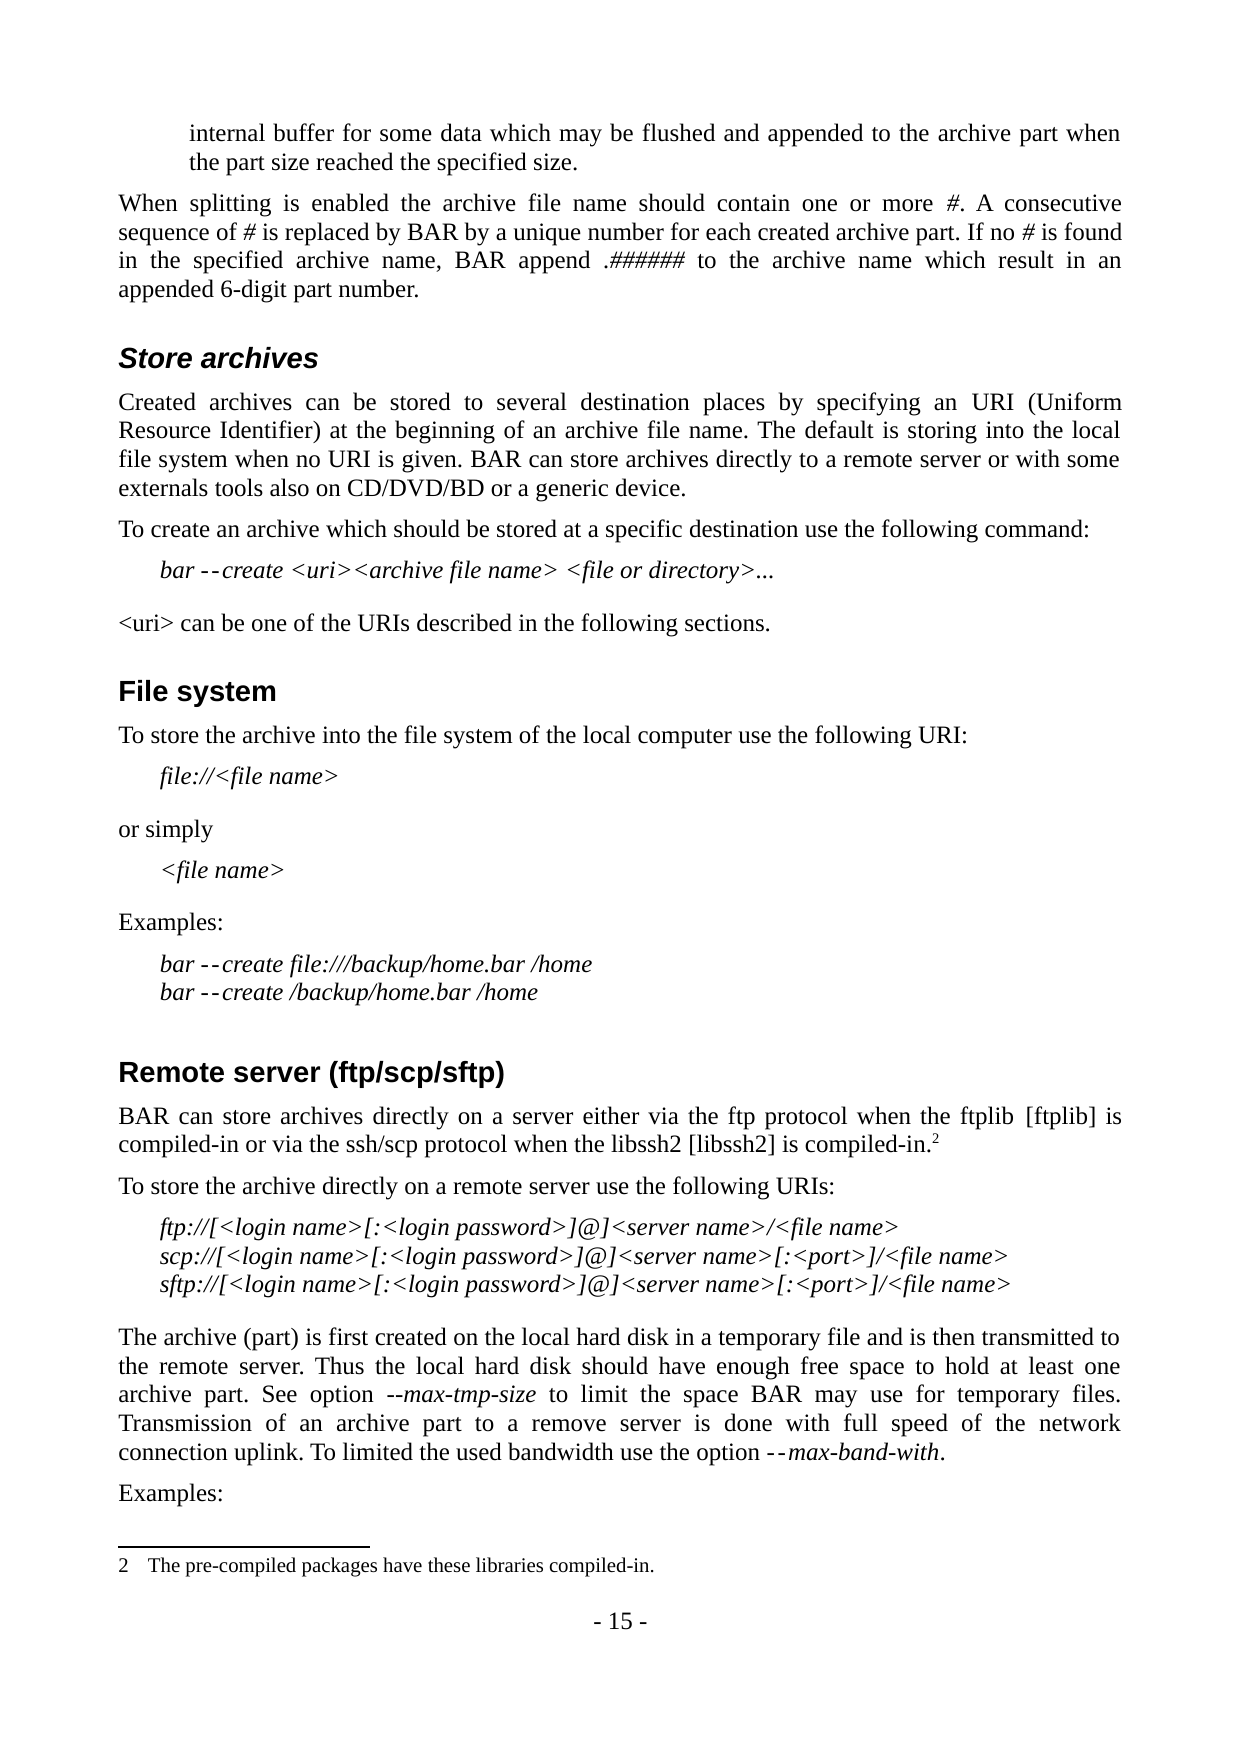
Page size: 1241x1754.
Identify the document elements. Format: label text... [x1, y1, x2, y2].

subtitle Remote server (ftp/scp/sftp) [118, 1055, 1122, 1088]
text Examples: [118, 1478, 1122, 1507]
text The pre-compiled packages have these libraries compiled-in. [118, 1553, 1122, 1577]
text The archive (part) is first created on the local hard disk in a temporary file and is then transmitted to the remote server. Thus the local hard disk should have enough free space to hold at least one archive part. See option ‑‑max-tmp-size to limit the space BAR may use for temporary files. Transmission of an archive part to a remove server is done with full speed of the network connection uplink. To limited the used bandwidth use the option ‑‑max-band-with. [118, 1322, 1122, 1466]
text BAR can store archives directly on a server either via the ftp protocol when the ftplib [ftplib] is compiled-in or via the ssh/scp protocol when the libssh2 [libssh2] is compiled-in. [118, 1101, 1122, 1158]
text Created archives can be stored to several destination places by specifying an URI (Uniform Resource Identifier) at the beginning of an archive file name. The default is storing into the local file system when no URI is given. BAR can store archives directly to a remote server or with some externals tools also on CD/DVD/BD or a generic device. [118, 387, 1122, 502]
text Examples: [118, 907, 1122, 936]
text sftp://[<login name>[:<login password>]@]<server name>[:<port>]/<file name> [159, 1269, 1122, 1298]
subtitle File system [118, 674, 1122, 708]
text To create an archive which should be stored at a specific destination use the following command: [118, 514, 1122, 543]
text ftp://[<login name>[:<login password>]@]<server name>/<file name> [159, 1212, 1122, 1241]
text file://<file name> [159, 761, 1122, 790]
text <file name> [159, 855, 1122, 884]
text <uri> can be one of the URIs described in the following sections. [118, 608, 1122, 637]
text bar ‑‑create <uri><archive file name> <file or directory>... [159, 555, 1122, 584]
text To store the archive into the file system of the local computer use the following URI: [118, 720, 1122, 749]
text bar ‑‑create /backup/home.bar /home [159, 977, 1122, 1006]
text internal buffer for some data which may be flushed and appended to the archive part when the part size reached the specified size. [118, 118, 1122, 176]
text To store the archive directly on a remote server use the following URIs: [118, 1171, 1122, 1199]
subtitle Store archives [118, 341, 1122, 374]
text scp://[<login name>[:<login password>]@]<server name>[:<port>]/<file name> [159, 1241, 1122, 1269]
text bar ‑‑create file:///backup/home.bar /home [159, 949, 1122, 977]
text or simply [118, 814, 1122, 842]
text When splitting is enabled the archive file name should contain one or more #. A consecutive sequence of # is replaced by BAR by a unique number for each created archive part. If no # is found in the specified archive name, BAR append .###### to the archive name which result in an appended 6-digit part number. [118, 188, 1122, 303]
